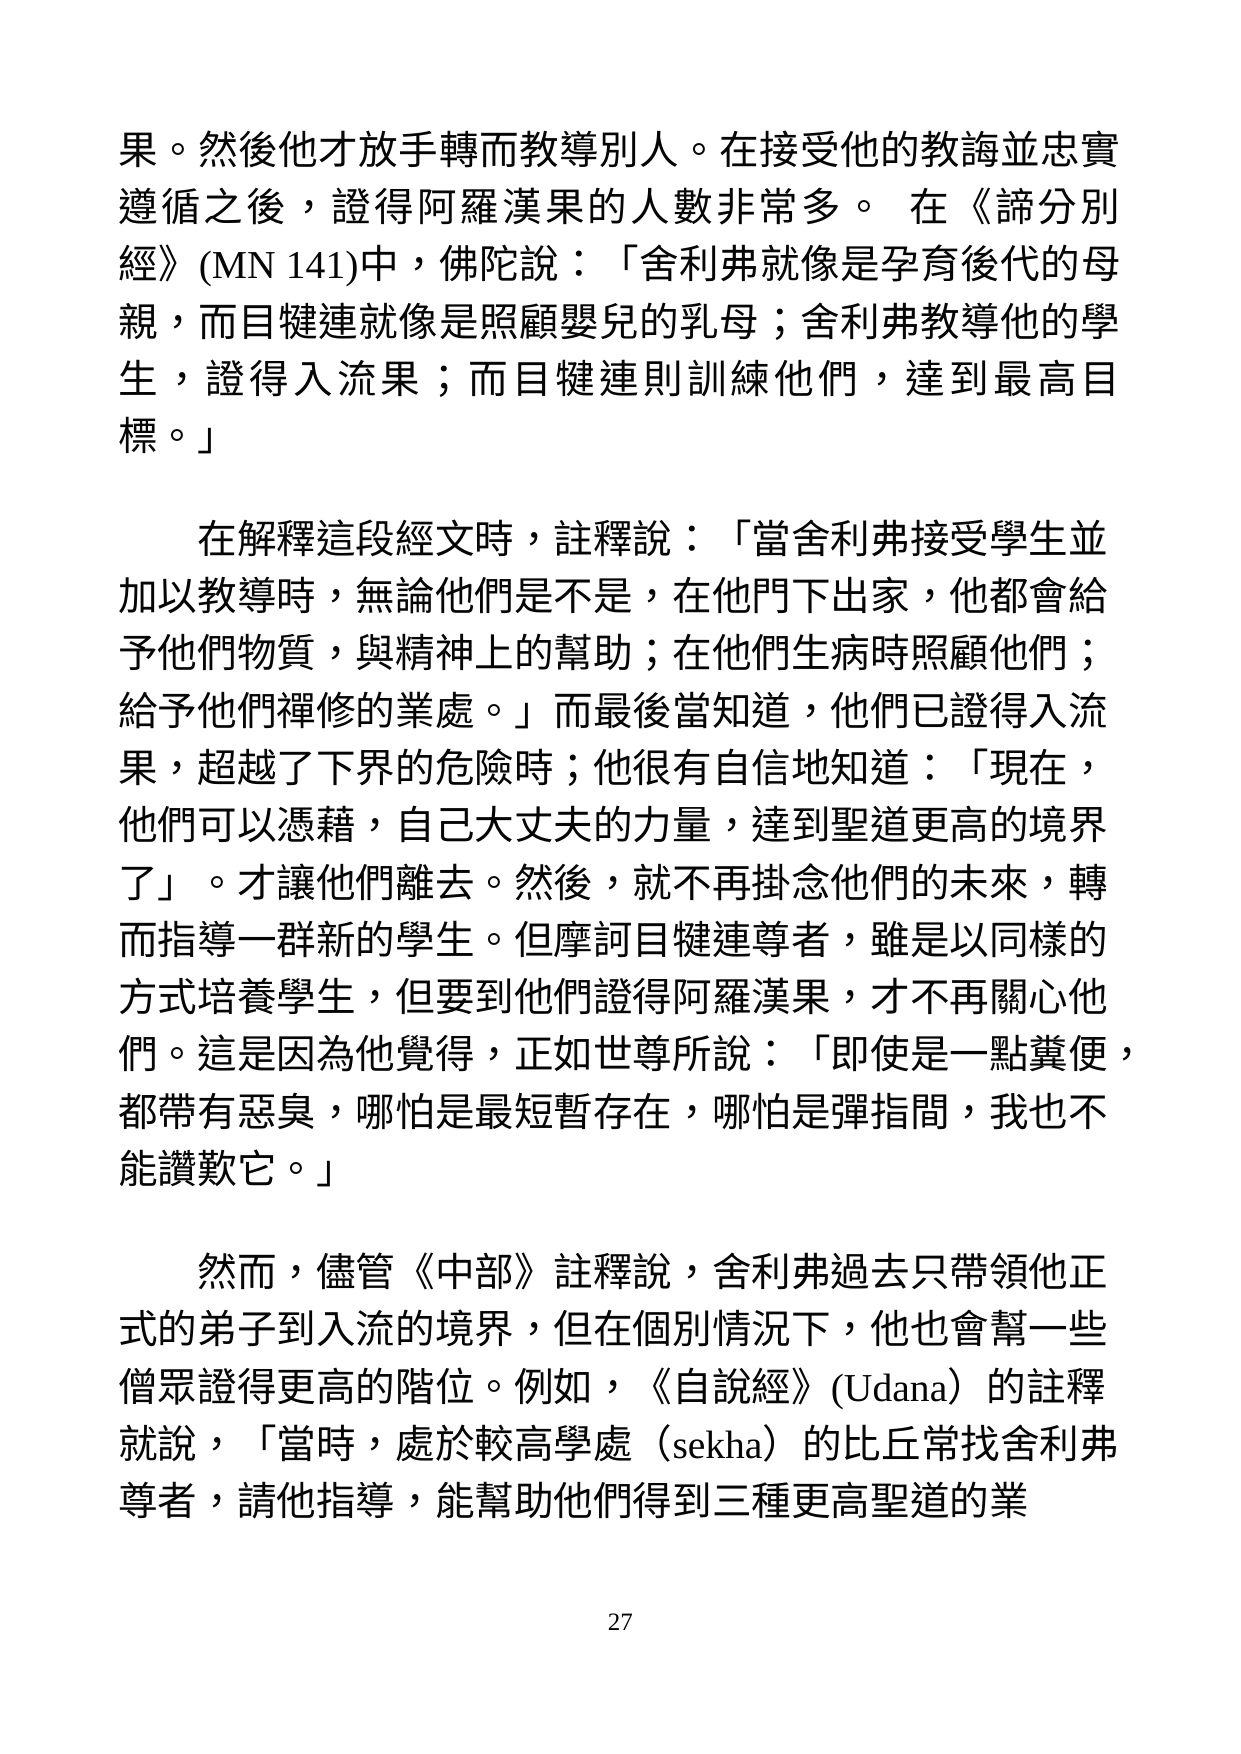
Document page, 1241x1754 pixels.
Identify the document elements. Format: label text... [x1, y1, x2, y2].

text 在解釋這段經文時，註釋說：「當舍利弗接受學生並加以教導時，無論他們是不是，在他門下出家，他都會給予他們物質，與精神上的幫助；在他們生病時照顧他們；給予他們禪修的業處。」而最後當知道，他們已證得入流果，超越了下界的危險時；他很有自信地知道：「現在，他們可以憑藉，自己大丈夫的力量，達到聖道更高的境界了」。才讓他們離去。然後，就不再掛念他們的未來，轉而指導一群新的學生。但摩訶目犍連尊者，雖是以同樣的方式培養學生，但要到他們證得阿羅漢果，才不再關心他們。這是因為他覺得，正如世尊所說：「即使是一點糞便，都帶有惡臭，哪怕是最短暫存在，哪怕是彈指間，我也不能讚歎它。」 [118, 507, 1122, 1195]
text 果。然後他才放手轉而教導別人。在接受他的教誨並忠實遵循之後，證得阿羅漢果的人數非常多。 在《諦分別經》(MN 141)中，佛陀說：「舍利弗就像是孕育後代的母親，而目犍連就像是照顧嬰兒的乳母；舍利弗教導他的學生，證得入流果；而目犍連則訓練他們，達到最高目標。」 [118, 118, 1122, 462]
text 然而，儘管《中部》註釋說，舍利弗過去只帶領他正式的弟子到入流的境界，但在個別情況下，他也會幫一些僧眾證得更高的階位。例如，《自說經》(Udana）的註釋就說，「當時，處於較高學處（sekha）的比丘常找舍利弗尊者，請他指導，能幫助他們得到三種更高聖道的業 [118, 1240, 1122, 1527]
